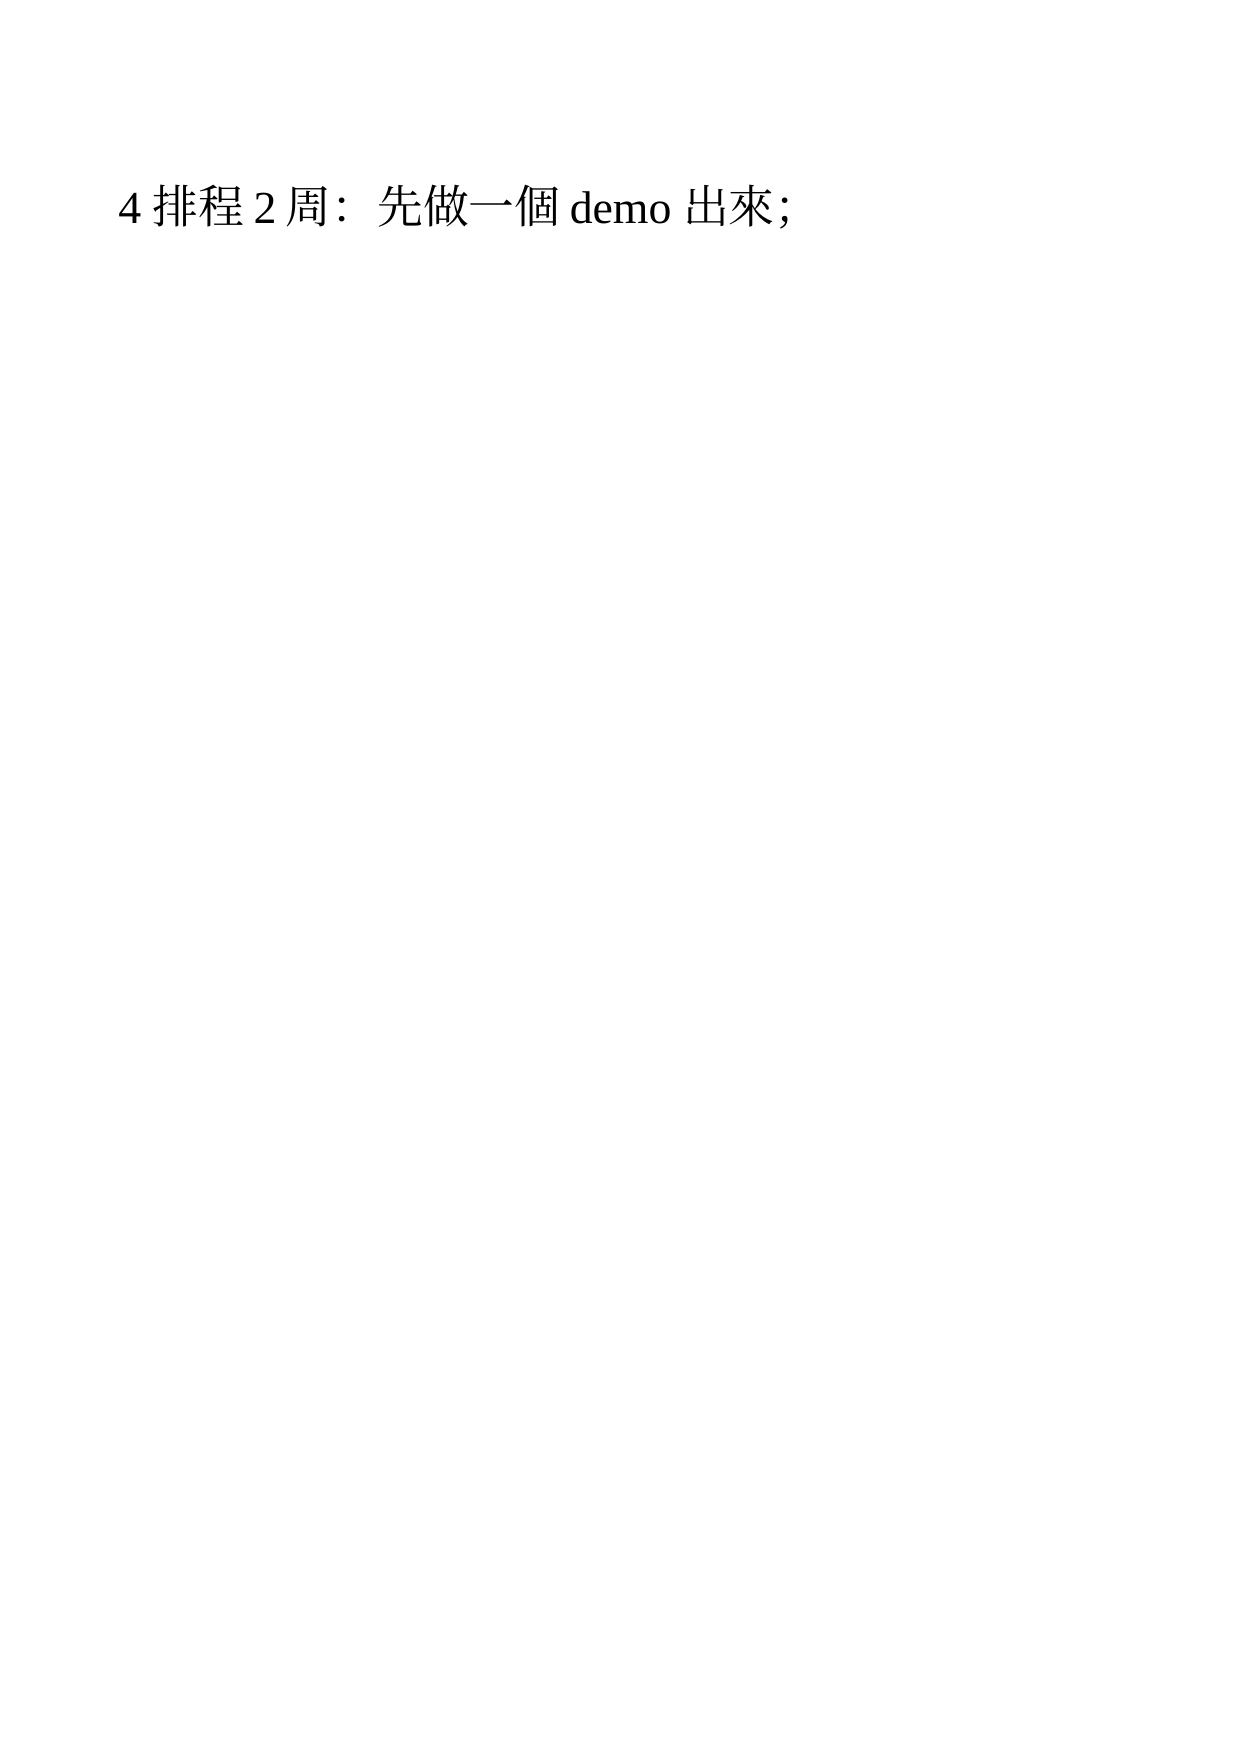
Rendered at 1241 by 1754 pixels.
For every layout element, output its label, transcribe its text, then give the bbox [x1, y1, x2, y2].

text 4 排程2周：先做一個demo 出來； [118, 171, 1122, 237]
